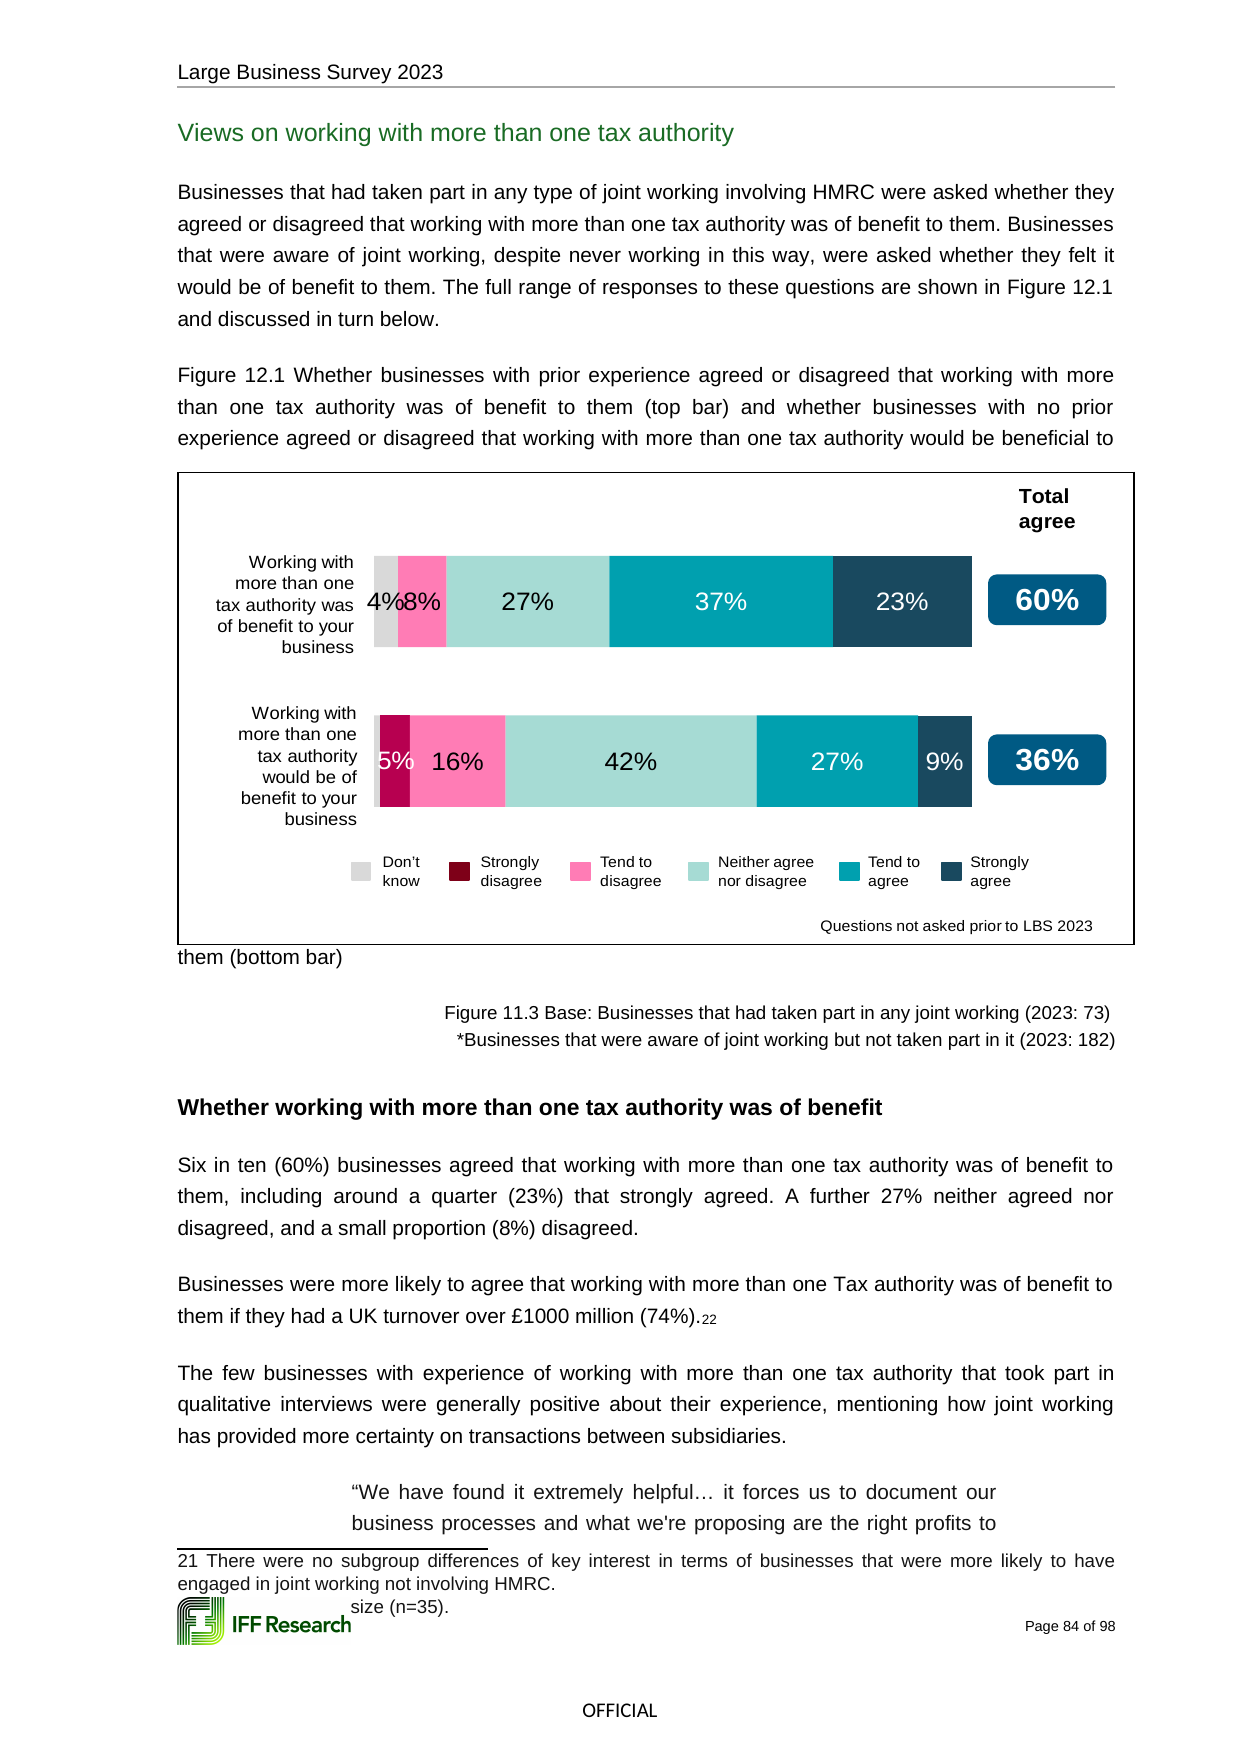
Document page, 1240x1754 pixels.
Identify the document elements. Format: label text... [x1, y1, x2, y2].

text “We have found it extremely helpful… it forces us to document our business processes and what we're proposing are the right profits to [351, 1480, 997, 1542]
text Businesses that had taken part in any type of joint working involving HMRC were asked whether they agreed or disagreed that working with more than one tax authority was of benefit to them. Businesses that were aware of joint working, despite never working in this way, were asked whether they felt it would be of benefit to them. The full range of responses to these questions are shown in Figure 12.1 and discussed in turn below. [177, 180, 1115, 338]
subtitle Views on working with more than one tax authority [177, 118, 1115, 155]
text Figure 12.1 Whether businesses with prior experience agreed or disagreed that working with more than one tax authority was of benefit to them (top bar) and whether businesses with no prior experience agreed or disagreed that working with more than one tax authority would be beneficial to [177, 363, 1115, 472]
subtitle Whether working with more than one tax authority was of benefit [177, 1094, 1115, 1128]
text Businesses were more likely to agree that working with more than one Tax authority was of benefit to them if they had a UK turnover over £1000 million (74%). [177, 1272, 1115, 1335]
text Figure 11.3 Base: Businesses that had taken part in any joint working (2023: 73) *Businesses that were aware of joint working but not taken part in it (2023: 182) [177, 1002, 1115, 1057]
text them (bottom bar) [177, 945, 1115, 977]
subtitle There were no subgroup differences of key interest in terms of businesses that were more likely to have engaged in joint working not involving HMRC. [177, 1549, 1115, 1595]
text Six in ten (60%) businesses agreed that working with more than one tax authority was of benefit to them, including around a quarter (23%) that strongly agreed. A further 27% neither agreed nor disagreed, and a small proportion (8%) disagreed. [177, 1153, 1115, 1247]
subtitle Caution low base size (n=35). [177, 1595, 1115, 1618]
text The few businesses with experience of working with more than one tax authority that took part in qualitative interviews were generally positive about their experience, mentioning how joint working has provided more certainty on transactions between subsidiaries. [177, 1360, 1115, 1455]
